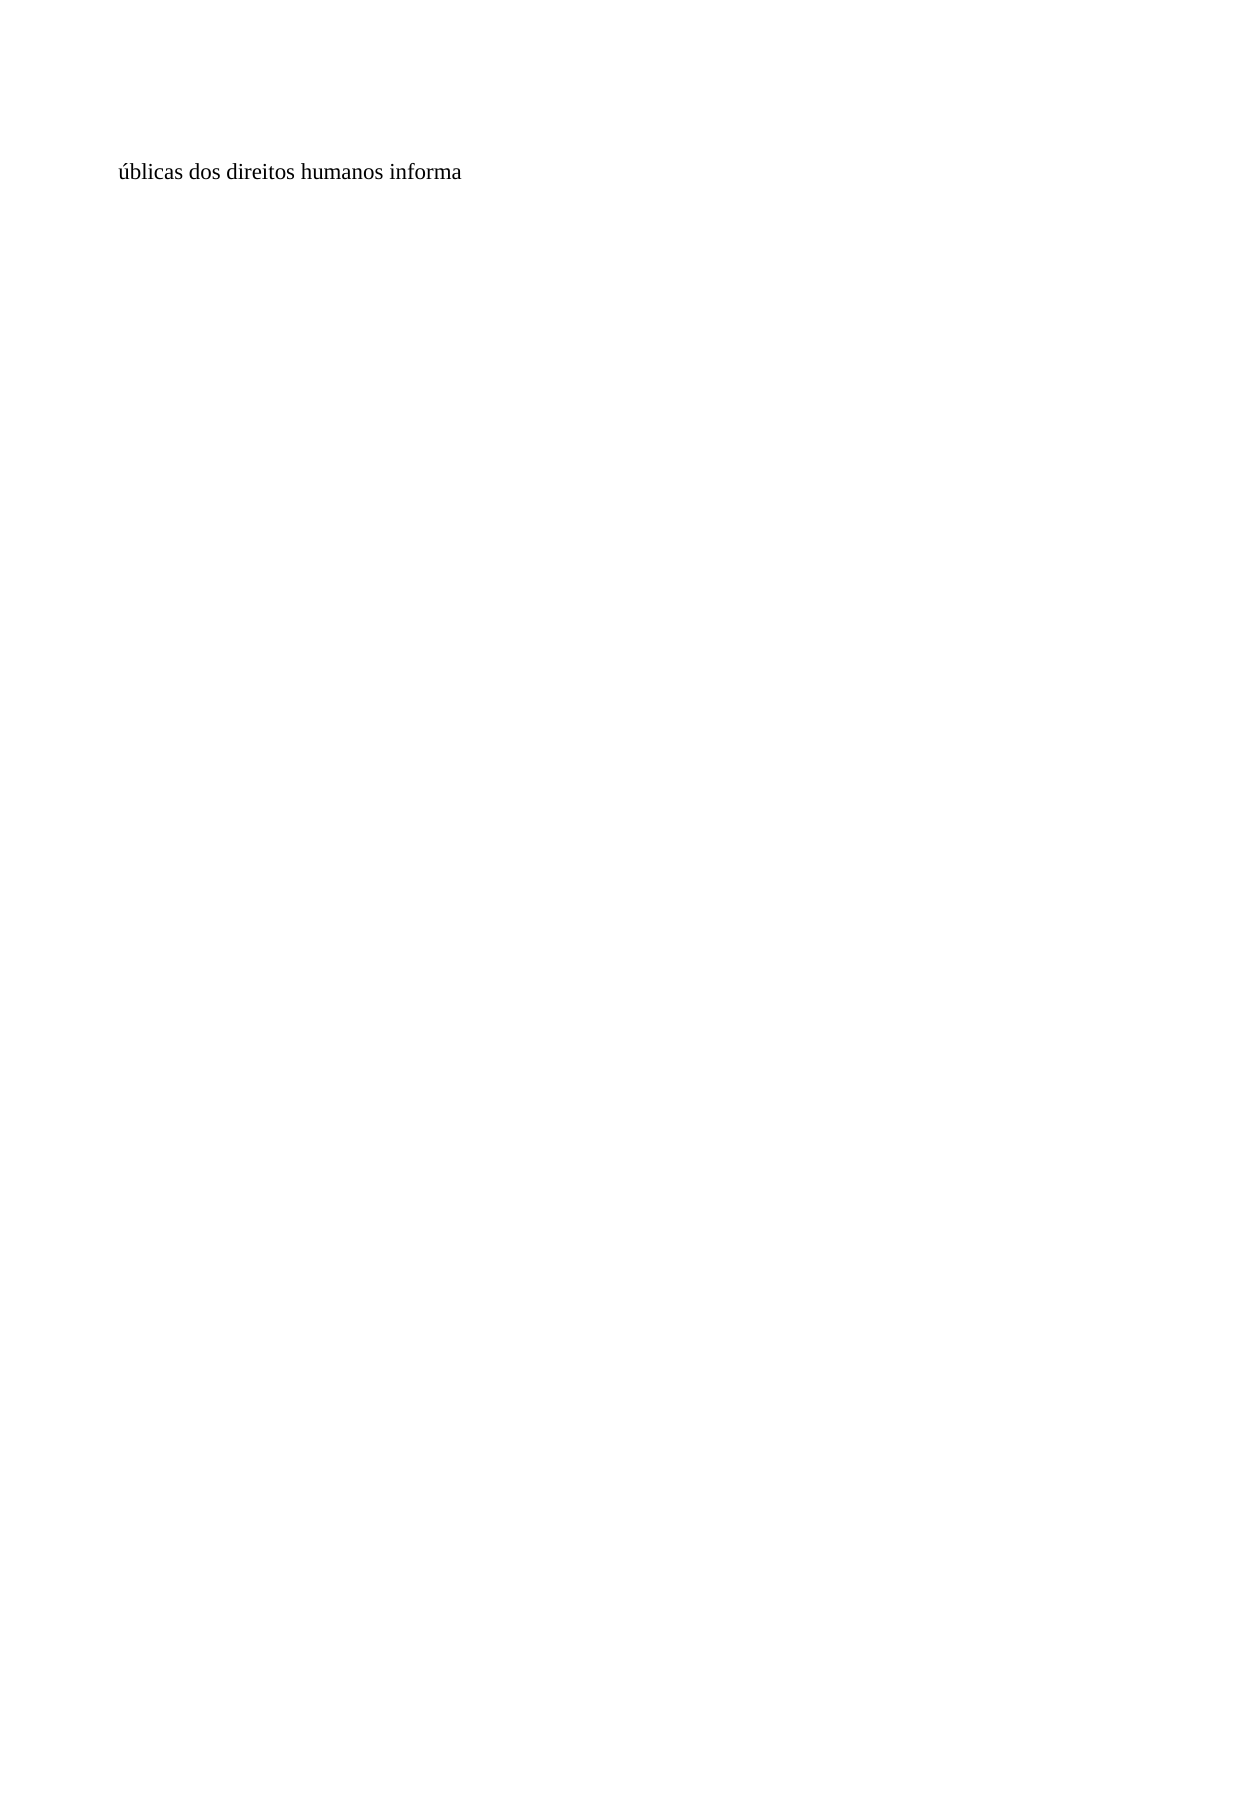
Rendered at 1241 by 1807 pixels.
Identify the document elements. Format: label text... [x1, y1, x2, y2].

text úblicas dos direitos humanos informa [118, 158, 1164, 184]
